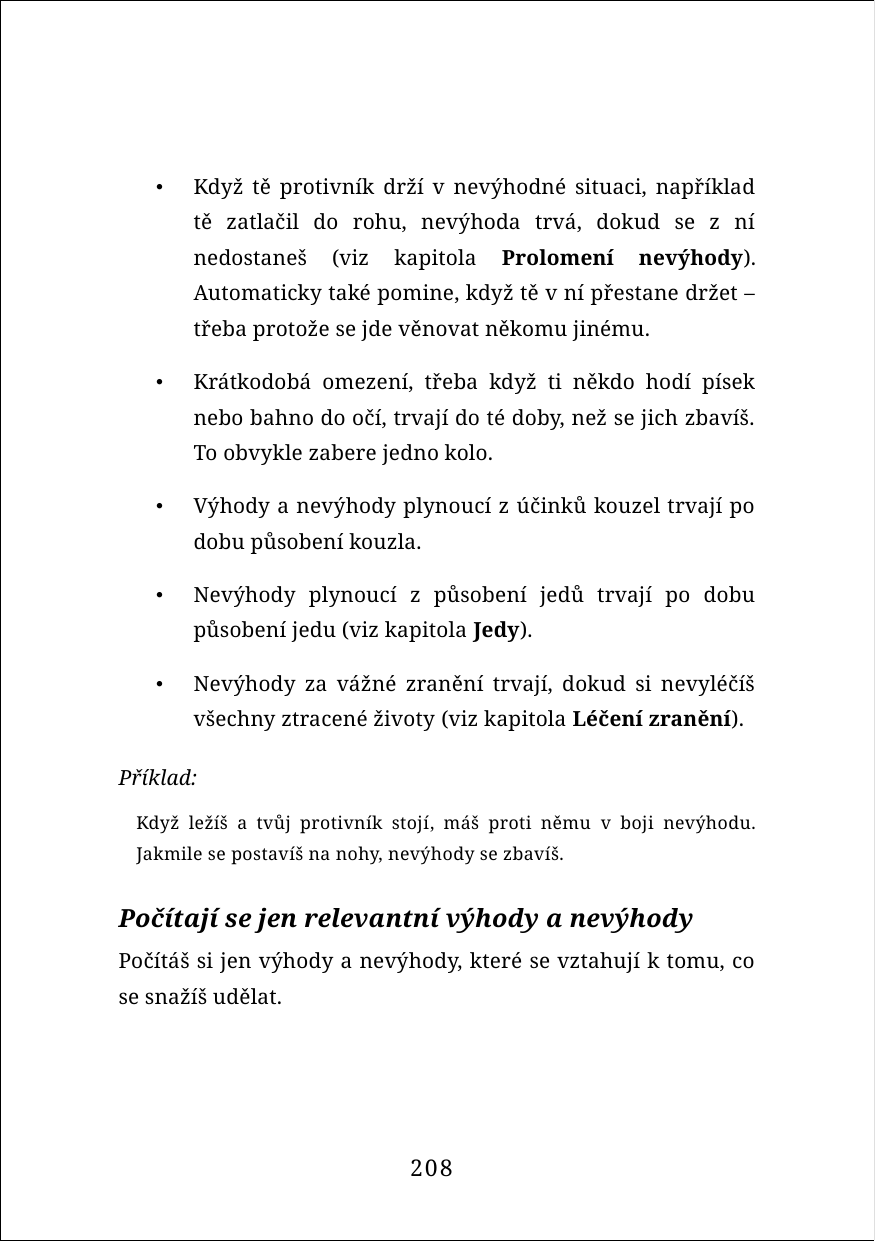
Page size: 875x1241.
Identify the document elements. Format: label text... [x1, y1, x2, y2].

list Nevýhody za vážné zranění trvají, dokud si nevyléčíš všechny ztracené životy (viz kapitola Léčení zranění). [156, 669, 756, 733]
list Krátkodobá omezení, třeba když ti někdo hodí písek nebo bahno do očí, trvají do té doby, než se jich zbavíš. To obvykle zabere jedno kolo. [156, 367, 756, 467]
list Když tě protivník drží v nevýhodné situaci, například tě zatlačil do rohu, nevýhoda trvá, dokud se z ní nedostaneš (viz kapitola Prolomení nevýhody). Automaticky také pomine, když tě v ní přestane držet – třeba protože se jde věnovat někomu jinému. [156, 172, 756, 342]
text Počítáš si jen výhody a nevýhody, které se vztahují k tomu, co se snažíš udělat. [118, 947, 756, 1011]
list Nevýhody plynoucí z působení jedů trvají po dobu působení jedu (viz kapitola Jedy). [156, 580, 756, 644]
text Když ležíš a tvůj protivník stojí, máš proti němu v boji nevýhodu. Jakmile se postavíš na nohy, nevýhody se zbavíš. [136, 811, 756, 865]
subtitle Počítají se jen relevantní výhody a nevýhody [118, 901, 756, 935]
text Příklad: [118, 763, 756, 792]
list Výhody a nevýhody plynoucí z účinků kouzel trvají po dobu působení kouzla. [156, 491, 756, 555]
